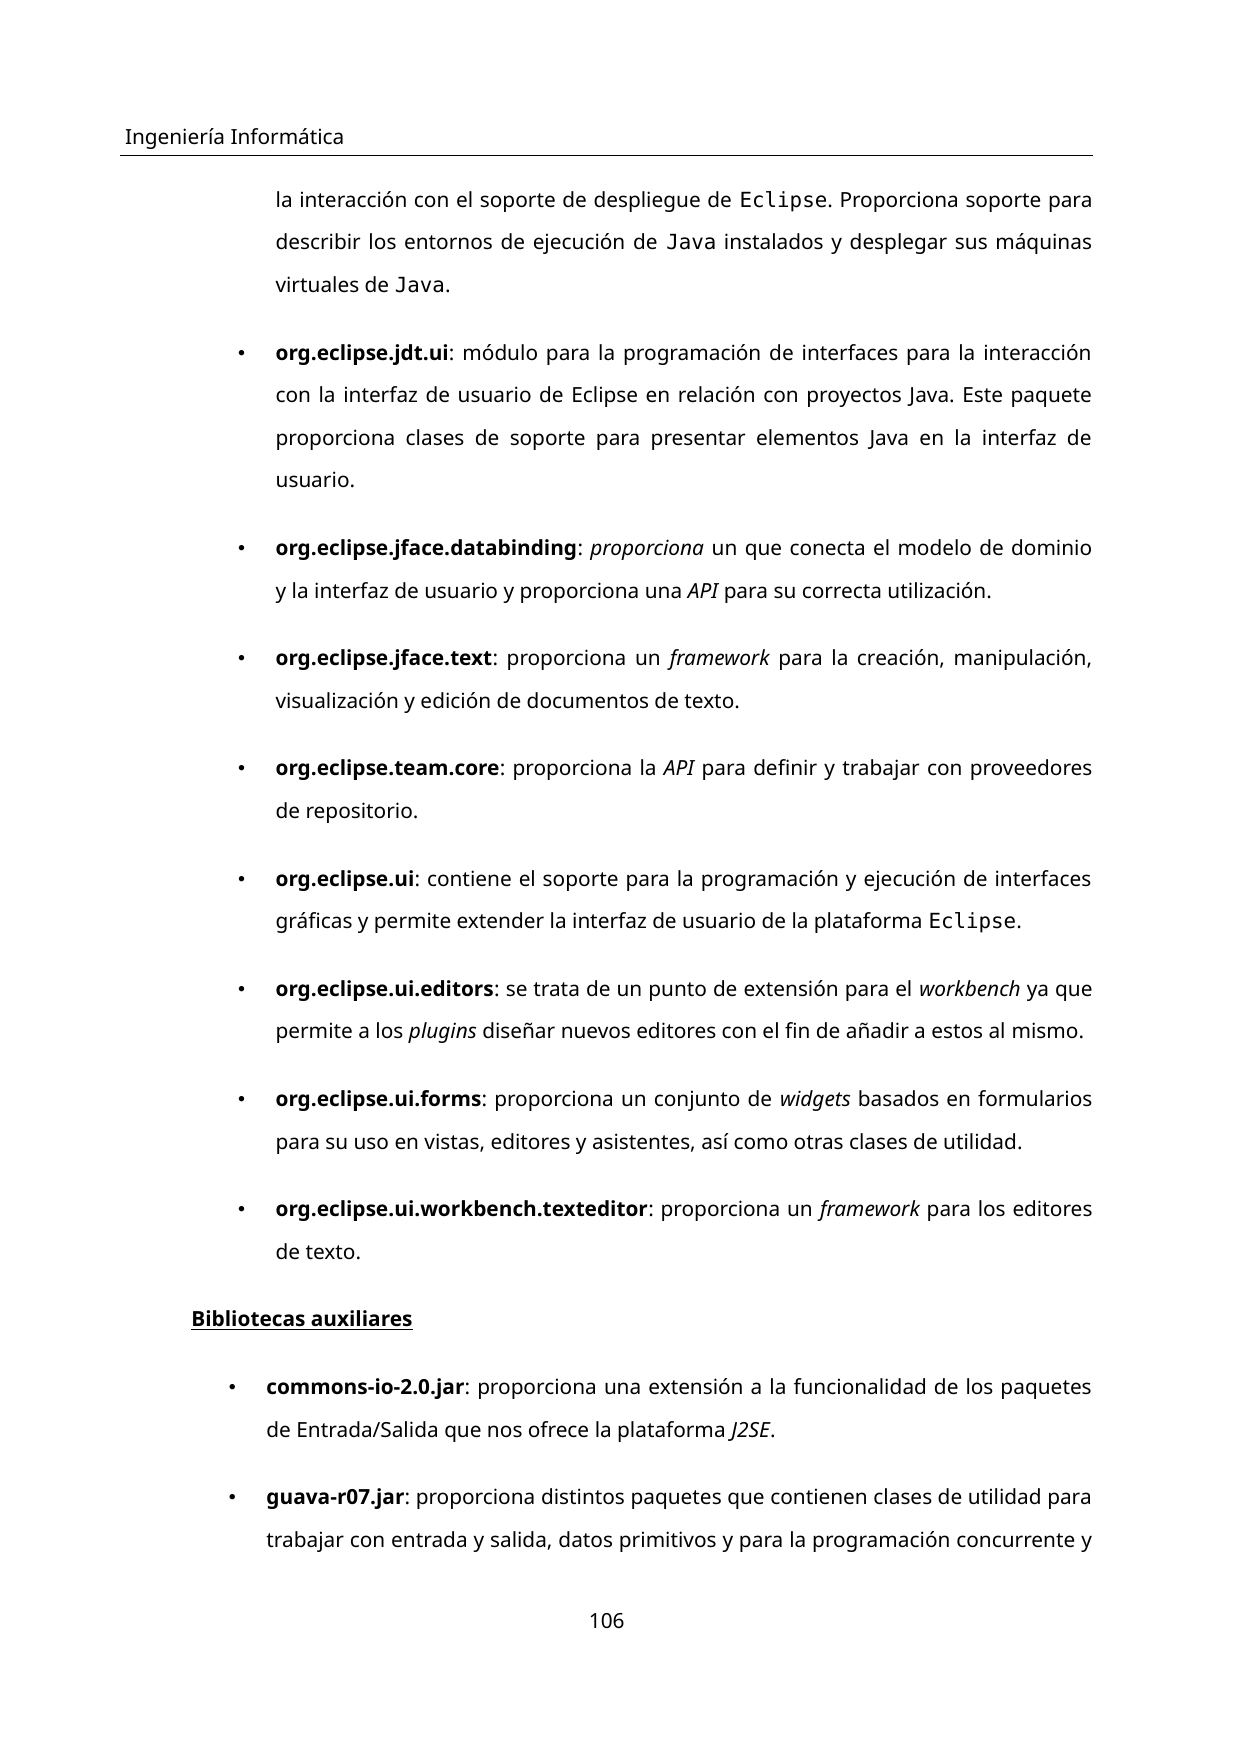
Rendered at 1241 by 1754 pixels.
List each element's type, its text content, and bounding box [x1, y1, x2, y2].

text Bibliotecas auxiliares [120, 1304, 1093, 1333]
list guava-r07.jar: proporciona distintos paquetes que contienen clases de utilidad para trabajar con entrada y salida, datos primitivos y para la programación concurrente y [229, 1482, 1093, 1553]
list org.eclipse.jface.databinding: proporciona un que conecta el modelo de dominio y la interfaz de usuario y proporciona una API para su correcta utilización. [238, 533, 1093, 604]
list org.eclipse.ui.workbench.texteditor: proporciona un framework para los editores de texto. [238, 1194, 1093, 1265]
list commons-io-2.0.jar: proporciona una extensión a la funcionalidad de los paquetes de Entrada/Salida que nos ofrece la plataforma J2SE. [229, 1372, 1093, 1443]
list org.eclipse.ui.editors: se trata de un punto de extensión para el workbench ya que permite a los plugins diseñar nuevos editores con el fin de añadir a estos al mismo. [238, 974, 1093, 1045]
list la interacción con el soporte de despliegue de Eclipse. Proporciona soporte para describir los entornos de ejecución de Java instalados y desplegar sus máquinas virtuales de Java. [238, 185, 1093, 298]
list org.eclipse.team.core: proporciona la API para definir y trabajar con proveedores de repositorio. [238, 753, 1093, 824]
list org.eclipse.ui.forms: proporciona un conjunto de widgets basados en formularios para su uso en vistas, editores y asistentes, así como otras clases de utilidad. [238, 1084, 1093, 1155]
list org.eclipse.jface.text: proporciona un framework para la creación, manipulación, visualización y edición de documentos de texto. [238, 643, 1093, 714]
list org.eclipse.jdt.ui: módulo para la programación de interfaces para la interacción con la interfaz de usuario de Eclipse en relación con proyectos Java. Este paquete proporciona clases de soporte para presentar elementos Java en la interfaz de usuario. [238, 338, 1093, 494]
list org.eclipse.ui: contiene el soporte para la programación y ejecución de interfaces gráficas y permite extender la interfaz de usuario de la plataforma Eclipse. [238, 864, 1093, 935]
